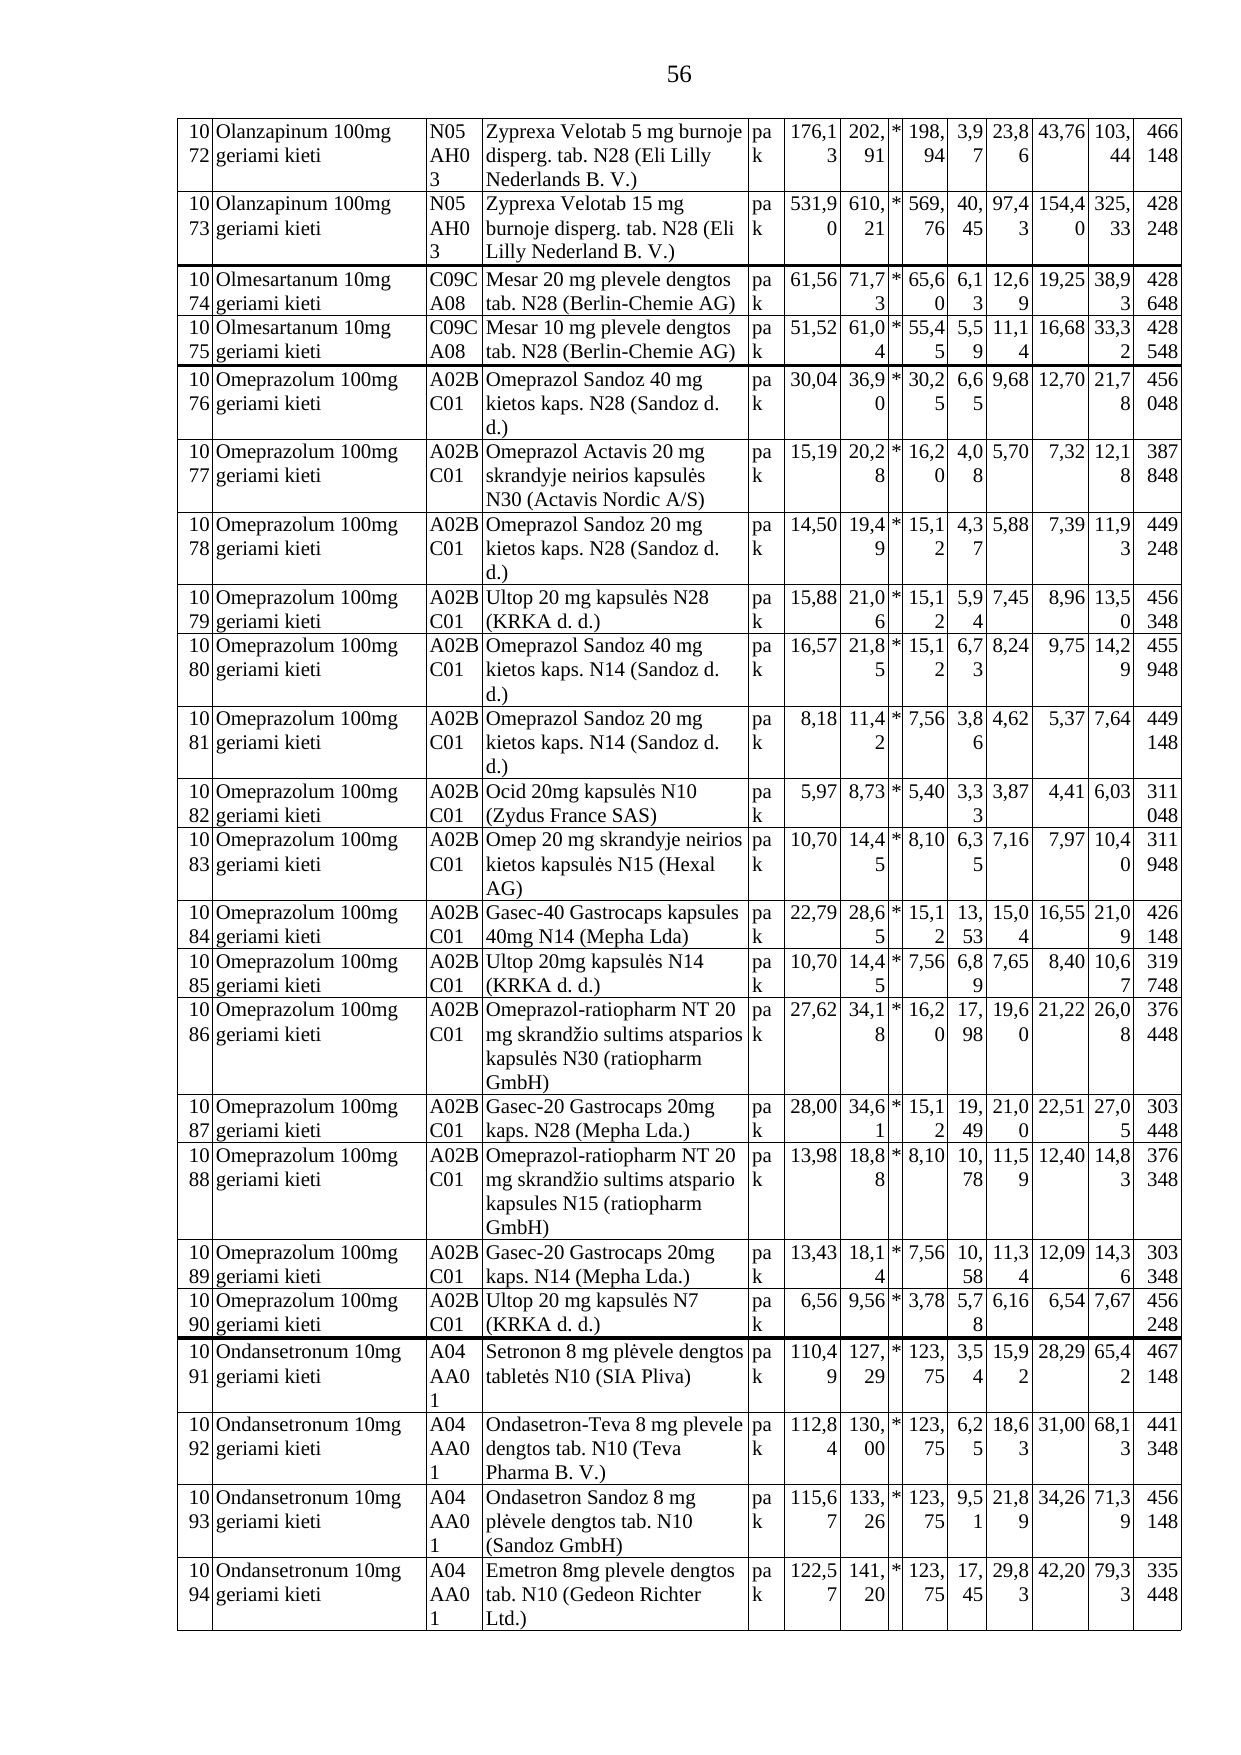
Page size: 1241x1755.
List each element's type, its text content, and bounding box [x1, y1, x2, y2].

table_cell pak [749, 1095, 784, 1142]
table_cell 456148 [1134, 1485, 1181, 1557]
table_cell 103,44 [1089, 119, 1133, 191]
table_cell 123,75 [903, 1340, 947, 1412]
table_cell 7,16 [987, 828, 1032, 899]
table_cell pak [749, 367, 784, 439]
table_cell 18,88 [841, 1143, 888, 1239]
table_cell 65,42 [1089, 1340, 1133, 1412]
table_cell * [889, 1485, 902, 1557]
table_cell Omeprazol Sandoz 20 mg kietos kaps. N14 (Sandoz d. d.) [483, 707, 748, 778]
table_cell Olanzapinum 100mg geriami kieti [213, 192, 426, 263]
table_cell 441348 [1134, 1413, 1181, 1484]
table_cell * [889, 1289, 902, 1336]
table_cell 7,56 [903, 707, 947, 778]
table_cell A02BC01 [427, 585, 482, 633]
table_cell Omep 20 mg skrandyje neirios kietos kapsulės N15 (Hexal AG) [483, 828, 748, 899]
table_cell 127,29 [841, 1340, 888, 1412]
table_cell 1084 [178, 901, 212, 948]
table_cell Omeprazolum 100mg geriami kieti [213, 440, 426, 511]
table_cell 38,93 [1089, 267, 1133, 315]
table_cell * [889, 998, 902, 1094]
table_cell 34,26 [1033, 1485, 1088, 1557]
table_cell 61,56 [785, 267, 840, 315]
table_cell 1075 [178, 316, 212, 363]
table_cell 4,37 [948, 513, 986, 584]
table_cell Omeprazol-ratiopharm NT 20 mg skrandžio sultims atsparios kapsulės N30 (ratiopharm GmbH) [483, 998, 748, 1094]
table_cell Omeprazolum 100mg geriami kieti [213, 998, 426, 1094]
table_cell 531,90 [785, 192, 840, 263]
table_cell Omeprazolum 100mg geriami kieti [213, 585, 426, 633]
table_cell Omeprazol Sandoz 20 mg kietos kaps. N28 (Sandoz d. d.) [483, 513, 748, 584]
table_cell 10,67 [1089, 949, 1133, 997]
table_cell 7,45 [987, 585, 1032, 633]
table_cell Omeprazolum 100mg geriami kieti [213, 1289, 426, 1336]
table_cell A02BC01 [427, 1289, 482, 1336]
table_cell Ocid 20mg kapsulės N10 (Zydus France SAS) [483, 779, 748, 827]
table_cell 33,32 [1089, 316, 1133, 363]
table_cell 387848 [1134, 440, 1181, 511]
table_cell 1088 [178, 1143, 212, 1239]
table_cell 456248 [1134, 1289, 1181, 1336]
table_cell 15,19 [785, 440, 840, 511]
table_cell 335448 [1134, 1558, 1181, 1630]
table_cell 5,37 [1033, 707, 1088, 778]
table_cell * [889, 1143, 902, 1239]
table_cell 376348 [1134, 1143, 1181, 1239]
table_cell 325,33 [1089, 192, 1133, 263]
table_cell 428248 [1134, 192, 1181, 263]
table_cell 449148 [1134, 707, 1181, 778]
table_cell 13,53 [948, 901, 986, 948]
table_cell 28,00 [785, 1095, 840, 1142]
table_cell 7,65 [987, 949, 1032, 997]
table_cell * [889, 192, 902, 263]
table_cell 12,09 [1033, 1240, 1088, 1288]
table_cell 8,24 [987, 634, 1032, 706]
table_cell 34,61 [841, 1095, 888, 1142]
table_cell 303348 [1134, 1240, 1181, 1288]
table_cell 198,94 [903, 119, 947, 191]
table_cell Omeprazolum 100mg geriami kieti [213, 634, 426, 706]
table_cell 13,98 [785, 1143, 840, 1239]
table_cell 202,91 [841, 119, 888, 191]
table_cell 23,86 [987, 119, 1032, 191]
table_cell 8,96 [1033, 585, 1088, 633]
table_cell 17,45 [948, 1558, 986, 1630]
table_cell 28,29 [1033, 1340, 1088, 1412]
table_cell 6,65 [948, 367, 986, 439]
table_cell 1083 [178, 828, 212, 899]
table_cell 7,32 [1033, 440, 1088, 511]
table_cell 16,20 [903, 998, 947, 1094]
table_cell Omeprazolum 100mg geriami kieti [213, 367, 426, 439]
table_cell 18,14 [841, 1240, 888, 1288]
table_cell 43,76 [1033, 119, 1088, 191]
table_cell 110,49 [785, 1340, 840, 1412]
table_cell 123,75 [903, 1413, 947, 1484]
table_cell Ondansetronum 10mg geriami kieti [213, 1413, 426, 1484]
table_cell * [889, 440, 902, 511]
table_cell pak [749, 1558, 784, 1630]
table_cell 6,03 [1089, 779, 1133, 827]
table_cell 3,33 [948, 779, 986, 827]
table_cell 14,83 [1089, 1143, 1133, 1239]
table_cell 141,20 [841, 1558, 888, 1630]
table_cell * [889, 901, 902, 948]
table_cell 3,97 [948, 119, 986, 191]
table_cell 19,49 [841, 513, 888, 584]
table_cell * [889, 707, 902, 778]
table_cell A02BC01 [427, 707, 482, 778]
table_cell 123,75 [903, 1485, 947, 1557]
table_cell 5,40 [903, 779, 947, 827]
table_cell * [889, 1095, 902, 1142]
table_cell 455948 [1134, 634, 1181, 706]
table_cell 12,40 [1033, 1143, 1088, 1239]
table_cell 1081 [178, 707, 212, 778]
table_cell 14,36 [1089, 1240, 1133, 1288]
table_cell Zyprexa Velotab 15 mg burnoje disperg. tab. N28 (Eli Lilly Nederland B. V.) [483, 192, 748, 263]
table_cell Omeprazolum 100mg geriami kieti [213, 1095, 426, 1142]
table_cell Ondasetron Sandoz 8 mg plėvele dengtos tab. N10 (Sandoz GmbH) [483, 1485, 748, 1557]
table_cell pak [749, 901, 784, 948]
table_cell 5,97 [785, 779, 840, 827]
table_cell 426148 [1134, 901, 1181, 948]
table_cell 6,25 [948, 1413, 986, 1484]
table_cell 9,51 [948, 1485, 986, 1557]
table_cell Ultop 20mg kapsulės N14 (KRKA d. d.) [483, 949, 748, 997]
table_cell 11,34 [987, 1240, 1032, 1288]
table_cell 61,04 [841, 316, 888, 363]
table_cell 1073 [178, 192, 212, 263]
table_cell A02BC01 [427, 634, 482, 706]
table_cell 31,00 [1033, 1413, 1088, 1484]
table_cell 28,65 [841, 901, 888, 948]
table_cell A02BC01 [427, 1143, 482, 1239]
table_cell 7,56 [903, 949, 947, 997]
table_cell 4,41 [1033, 779, 1088, 827]
table_cell Ondansetronum 10mg geriami kieti [213, 1485, 426, 1557]
table_cell 1082 [178, 779, 212, 827]
table_cell 1085 [178, 949, 212, 997]
table_cell Ultop 20 mg kapsulės N7 (KRKA d. d.) [483, 1289, 748, 1336]
table_cell Omeprazolum 100mg geriami kieti [213, 1143, 426, 1239]
table_cell 15,12 [903, 1095, 947, 1142]
table_cell 16,20 [903, 440, 947, 511]
table_cell pak [749, 119, 784, 191]
table_cell pak [749, 1340, 784, 1412]
table_cell 4,08 [948, 440, 986, 511]
table_cell 1077 [178, 440, 212, 511]
table_cell 8,73 [841, 779, 888, 827]
table_cell 16,57 [785, 634, 840, 706]
table_cell Omeprazolum 100mg geriami kieti [213, 1240, 426, 1288]
table_cell pak [749, 1289, 784, 1336]
table_cell Zyprexa Velotab 5 mg burnoje disperg. tab. N28 (Eli Lilly Nederlands B. V.) [483, 119, 748, 191]
table_cell 21,78 [1089, 367, 1133, 439]
table_cell * [889, 949, 902, 997]
table_cell pak [749, 634, 784, 706]
table_cell 36,90 [841, 367, 888, 439]
table_cell 3,54 [948, 1340, 986, 1412]
table_cell 1079 [178, 585, 212, 633]
table_cell 467148 [1134, 1340, 1181, 1412]
table_cell pak [749, 440, 784, 511]
table_cell 15,88 [785, 585, 840, 633]
table_cell 1093 [178, 1485, 212, 1557]
table_cell 15,92 [987, 1340, 1032, 1412]
table_cell pak [749, 1413, 784, 1484]
table_cell 6,73 [948, 634, 986, 706]
table_cell 65,60 [903, 267, 947, 315]
table_cell 456048 [1134, 367, 1181, 439]
table_cell Ultop 20 mg kapsulės N28 (KRKA d. d.) [483, 585, 748, 633]
table_cell 55,45 [903, 316, 947, 363]
table_cell 7,64 [1089, 707, 1133, 778]
table_cell 6,16 [987, 1289, 1032, 1336]
table_cell 21,06 [841, 585, 888, 633]
table_cell 1090 [178, 1289, 212, 1336]
table_cell 5,78 [948, 1289, 986, 1336]
table_cell 22,51 [1033, 1095, 1088, 1142]
table_cell * [889, 585, 902, 633]
table_cell Gasec-20 Gastrocaps 20mg kaps. N28 (Mepha Lda.) [483, 1095, 748, 1142]
table_cell Gasec-20 Gastrocaps 20mg kaps. N14 (Mepha Lda.) [483, 1240, 748, 1288]
table_cell 5,88 [987, 513, 1032, 584]
table_cell 30,04 [785, 367, 840, 439]
table_cell A02BC01 [427, 1240, 482, 1288]
table_cell 5,70 [987, 440, 1032, 511]
table_cell 15,04 [987, 901, 1032, 948]
table_cell A02BC01 [427, 828, 482, 899]
table_cell 16,68 [1033, 316, 1088, 363]
table_cell Ondansetronum 10mg geriami kieti [213, 1340, 426, 1412]
table_cell 154,40 [1033, 192, 1088, 263]
table_cell 19,25 [1033, 267, 1088, 315]
table_cell 10,58 [948, 1240, 986, 1288]
table_cell * [889, 316, 902, 363]
table_cell 466148 [1134, 119, 1181, 191]
table_cell 123,75 [903, 1558, 947, 1630]
table_cell 3,86 [948, 707, 986, 778]
table_cell Ondasetron-Teva 8 mg plevele dengtos tab. N10 (Teva Pharma B. V.) [483, 1413, 748, 1484]
table_cell Olmesartanum 10mg geriami kieti [213, 316, 426, 363]
table_cell 6,13 [948, 267, 986, 315]
table_cell 68,13 [1089, 1413, 1133, 1484]
table_cell 1087 [178, 1095, 212, 1142]
table_cell 34,18 [841, 998, 888, 1094]
table_cell 27,62 [785, 998, 840, 1094]
table_cell A02BC01 [427, 901, 482, 948]
table_cell 11,93 [1089, 513, 1133, 584]
table_cell Omeprazolum 100mg geriami kieti [213, 901, 426, 948]
table_cell 21,85 [841, 634, 888, 706]
table_cell 130,00 [841, 1413, 888, 1484]
table_cell 610,21 [841, 192, 888, 263]
table_cell 311948 [1134, 828, 1181, 899]
table_cell 428648 [1134, 267, 1181, 315]
table_cell 1089 [178, 1240, 212, 1288]
table_cell A02BC01 [427, 1095, 482, 1142]
table_cell * [889, 1240, 902, 1288]
table_cell * [889, 267, 902, 315]
table_cell A02BC01 [427, 513, 482, 584]
table_cell 19,60 [987, 998, 1032, 1094]
table_cell 27,05 [1089, 1095, 1133, 1142]
table_cell 10,40 [1089, 828, 1133, 899]
table_cell 21,89 [987, 1485, 1032, 1557]
table_cell A04AA01 [427, 1413, 482, 1484]
table_cell * [889, 779, 902, 827]
table_cell Emetron 8mg plevele dengtos tab. N10 (Gedeon Richter Ltd.) [483, 1558, 748, 1630]
table_cell 11,59 [987, 1143, 1032, 1239]
table_cell * [889, 634, 902, 706]
table_cell 12,70 [1033, 367, 1088, 439]
table_cell A04AA01 [427, 1485, 482, 1557]
table_cell 8,40 [1033, 949, 1088, 997]
table_cell 15,12 [903, 513, 947, 584]
table_cell 15,12 [903, 634, 947, 706]
table_cell 79,33 [1089, 1558, 1133, 1630]
table_cell 428548 [1134, 316, 1181, 363]
table_cell pak [749, 779, 784, 827]
table_cell 13,50 [1089, 585, 1133, 633]
table_cell A02BC01 [427, 998, 482, 1094]
table_cell 115,67 [785, 1485, 840, 1557]
table_cell 8,18 [785, 707, 840, 778]
table_cell * [889, 513, 902, 584]
table_cell A02BC01 [427, 367, 482, 439]
table_cell Setronon 8 mg plėvele dengtos tabletės N10 (SIA Pliva) [483, 1340, 748, 1412]
table_cell 1091 [178, 1340, 212, 1412]
table_cell A04AA01 [427, 1340, 482, 1412]
table_cell pak [749, 316, 784, 363]
table_cell 71,39 [1089, 1485, 1133, 1557]
table_cell 10,70 [785, 949, 840, 997]
table_cell 1094 [178, 1558, 212, 1630]
table_cell 10,78 [948, 1143, 986, 1239]
table_cell 8,10 [903, 828, 947, 899]
table_cell 51,52 [785, 316, 840, 363]
table_cell pak [749, 267, 784, 315]
table_cell 21,09 [1089, 901, 1133, 948]
table_cell 17,98 [948, 998, 986, 1094]
table_cell N05AH03 [427, 192, 482, 263]
table_cell Gasec-40 Gastrocaps kapsules 40mg N14 (Mepha Lda) [483, 901, 748, 948]
table_cell Omeprazol-ratiopharm NT 20 mg skrandžio sultims atspario kapsules N15 (ratiopharm GmbH) [483, 1143, 748, 1239]
table_cell 1074 [178, 267, 212, 315]
table_cell 376448 [1134, 998, 1181, 1094]
table_cell Mesar 20 mg plevele dengtos tab. N28 (Berlin-Chemie AG) [483, 267, 748, 315]
table_cell Omeprazolum 100mg geriami kieti [213, 779, 426, 827]
table_cell C09CA08 [427, 267, 482, 315]
table_cell 9,56 [841, 1289, 888, 1336]
table_cell 20,28 [841, 440, 888, 511]
table_cell pak [749, 192, 784, 263]
table_cell 15,12 [903, 585, 947, 633]
table_cell Ondansetronum 10mg geriami kieti [213, 1558, 426, 1630]
table_cell 7,56 [903, 1240, 947, 1288]
table_cell 569,76 [903, 192, 947, 263]
table_cell 22,79 [785, 901, 840, 948]
table_cell pak [749, 707, 784, 778]
table_cell 6,54 [1033, 1289, 1088, 1336]
table_cell 456348 [1134, 585, 1181, 633]
table_cell 18,63 [987, 1413, 1032, 1484]
table_cell 15,12 [903, 901, 947, 948]
table_cell Omeprazol Actavis 20 mg skrandyje neirios kapsulės N30 (Actavis Nordic A/S) [483, 440, 748, 511]
table_cell 16,55 [1033, 901, 1088, 948]
table_cell 71,73 [841, 267, 888, 315]
table_cell * [889, 828, 902, 899]
table_cell Olanzapinum 100mg geriami kieti [213, 119, 426, 191]
table_cell 7,67 [1089, 1289, 1133, 1336]
table_cell 21,22 [1033, 998, 1088, 1094]
table_cell 1072 [178, 119, 212, 191]
table_cell 26,08 [1089, 998, 1133, 1094]
table_cell 14,50 [785, 513, 840, 584]
table_cell 5,94 [948, 585, 986, 633]
table_cell 9,75 [1033, 634, 1088, 706]
table_cell pak [749, 585, 784, 633]
table_cell pak [749, 828, 784, 899]
table_cell 122,57 [785, 1558, 840, 1630]
table_cell 14,45 [841, 949, 888, 997]
table_cell 6,35 [948, 828, 986, 899]
table_cell 112,84 [785, 1413, 840, 1484]
table_cell 449248 [1134, 513, 1181, 584]
table_cell 14,45 [841, 828, 888, 899]
table_cell 319748 [1134, 949, 1181, 997]
table_cell 1092 [178, 1413, 212, 1484]
table_cell 42,20 [1033, 1558, 1088, 1630]
table_cell 12,18 [1089, 440, 1133, 511]
table_cell 4,62 [987, 707, 1032, 778]
table_cell 311048 [1134, 779, 1181, 827]
table_cell * [889, 1340, 902, 1412]
table_cell A04AA01 [427, 1558, 482, 1630]
table_cell pak [749, 1143, 784, 1239]
table_cell 1086 [178, 998, 212, 1094]
table_cell Omeprazolum 100mg geriami kieti [213, 828, 426, 899]
table_cell 29,83 [987, 1558, 1032, 1630]
table_cell 10,70 [785, 828, 840, 899]
table_cell 6,56 [785, 1289, 840, 1336]
table_cell 133,26 [841, 1485, 888, 1557]
table_cell 1076 [178, 367, 212, 439]
table_cell 6,89 [948, 949, 986, 997]
table_cell A02BC01 [427, 779, 482, 827]
table_cell 11,14 [987, 316, 1032, 363]
table_cell 14,29 [1089, 634, 1133, 706]
table_cell Omeprazolum 100mg geriami kieti [213, 513, 426, 584]
table_cell Omeprazol Sandoz 40 mg kietos kaps. N28 (Sandoz d. d.) [483, 367, 748, 439]
table_cell * [889, 1558, 902, 1630]
table_cell 8,10 [903, 1143, 947, 1239]
table_cell Olmesartanum 10mg geriami kieti [213, 267, 426, 315]
table_cell 13,43 [785, 1240, 840, 1288]
table_cell 1080 [178, 634, 212, 706]
table_cell 19,49 [948, 1095, 986, 1142]
table_cell pak [749, 1485, 784, 1557]
table_cell Omeprazolum 100mg geriami kieti [213, 707, 426, 778]
table_cell Omeprazol Sandoz 40 mg kietos kaps. N14 (Sandoz d. d.) [483, 634, 748, 706]
table_cell 11,42 [841, 707, 888, 778]
table_cell pak [749, 949, 784, 997]
table_cell Omeprazolum 100mg geriami kieti [213, 949, 426, 997]
table_cell 40,45 [948, 192, 986, 263]
table_cell 303448 [1134, 1095, 1181, 1142]
table_cell 7,39 [1033, 513, 1088, 584]
table_cell pak [749, 513, 784, 584]
table_cell * [889, 367, 902, 439]
table_cell 12,69 [987, 267, 1032, 315]
table_cell 176,13 [785, 119, 840, 191]
table_cell 5,59 [948, 316, 986, 363]
table_cell pak [749, 1240, 784, 1288]
table_cell A02BC01 [427, 949, 482, 997]
table_cell 7,97 [1033, 828, 1088, 899]
table_cell A02BC01 [427, 440, 482, 511]
table_cell 30,25 [903, 367, 947, 439]
table_cell 3,78 [903, 1289, 947, 1336]
table_cell 9,68 [987, 367, 1032, 439]
table_cell Mesar 10 mg plevele dengtos tab. N28 (Berlin-Chemie AG) [483, 316, 748, 363]
table_cell C09CA08 [427, 316, 482, 363]
table_cell 21,00 [987, 1095, 1032, 1142]
table_cell 3,87 [987, 779, 1032, 827]
table_cell * [889, 119, 902, 191]
table_cell N05AH03 [427, 119, 482, 191]
table_cell 97,43 [987, 192, 1032, 263]
table_cell 1078 [178, 513, 212, 584]
table_cell pak [749, 998, 784, 1094]
table_cell * [889, 1413, 902, 1484]
